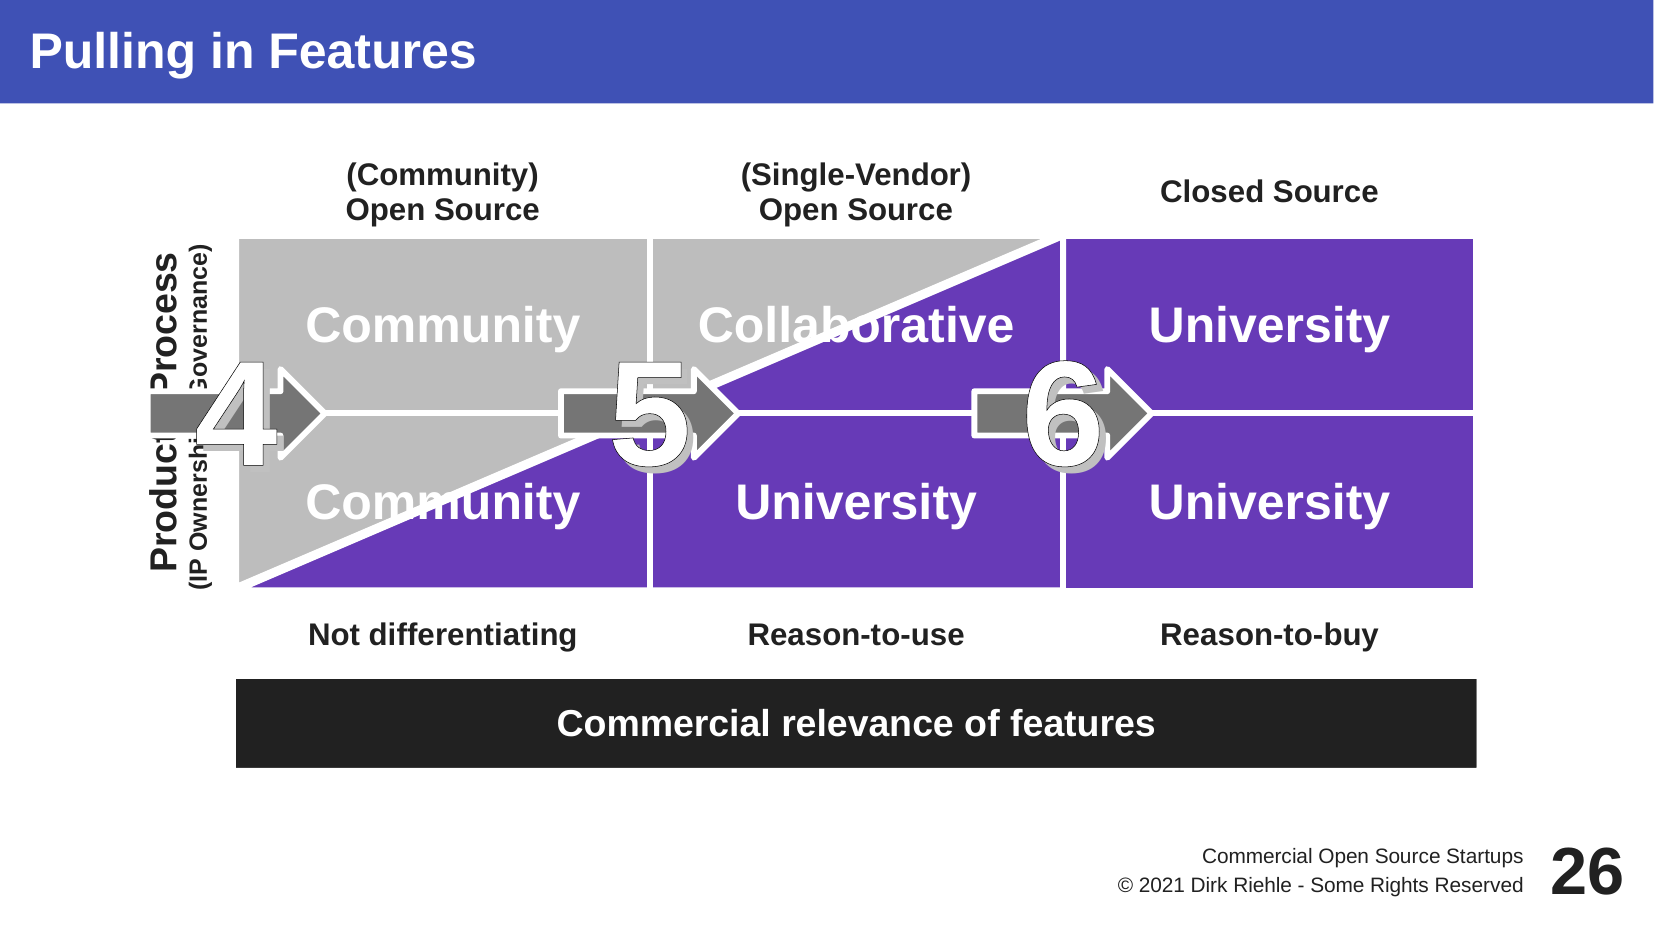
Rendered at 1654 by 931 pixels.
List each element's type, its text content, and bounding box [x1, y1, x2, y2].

text_box Not differentiating [236, 590, 649, 679]
title Pulling in Features [0, 0, 1654, 104]
text_box University [649, 413, 1063, 590]
text_box Reason-to-use [649, 590, 1062, 679]
text_box Commercial relevance of features [236, 679, 1477, 768]
text_box 5 [531, 295, 768, 532]
text_box 6 [944, 295, 1182, 532]
text_box University [1063, 413, 1477, 590]
text_box (Single-Vendor) Open Source [649, 147, 1062, 237]
text_box Community [237, 237, 649, 413]
text_box (Community) Open Source [236, 147, 649, 237]
text_box Product (IP Ownership) [118, 532, 237, 621]
text_box Reason-to-buy [1062, 590, 1477, 679]
text_box Process (Governance) [118, 206, 237, 295]
text_box Community [237, 413, 649, 590]
text_box University [1064, 237, 1477, 413]
text_box Closed Source [1062, 147, 1477, 237]
text_box 4 [118, 295, 355, 532]
text_box Collaborative [649, 237, 1063, 413]
